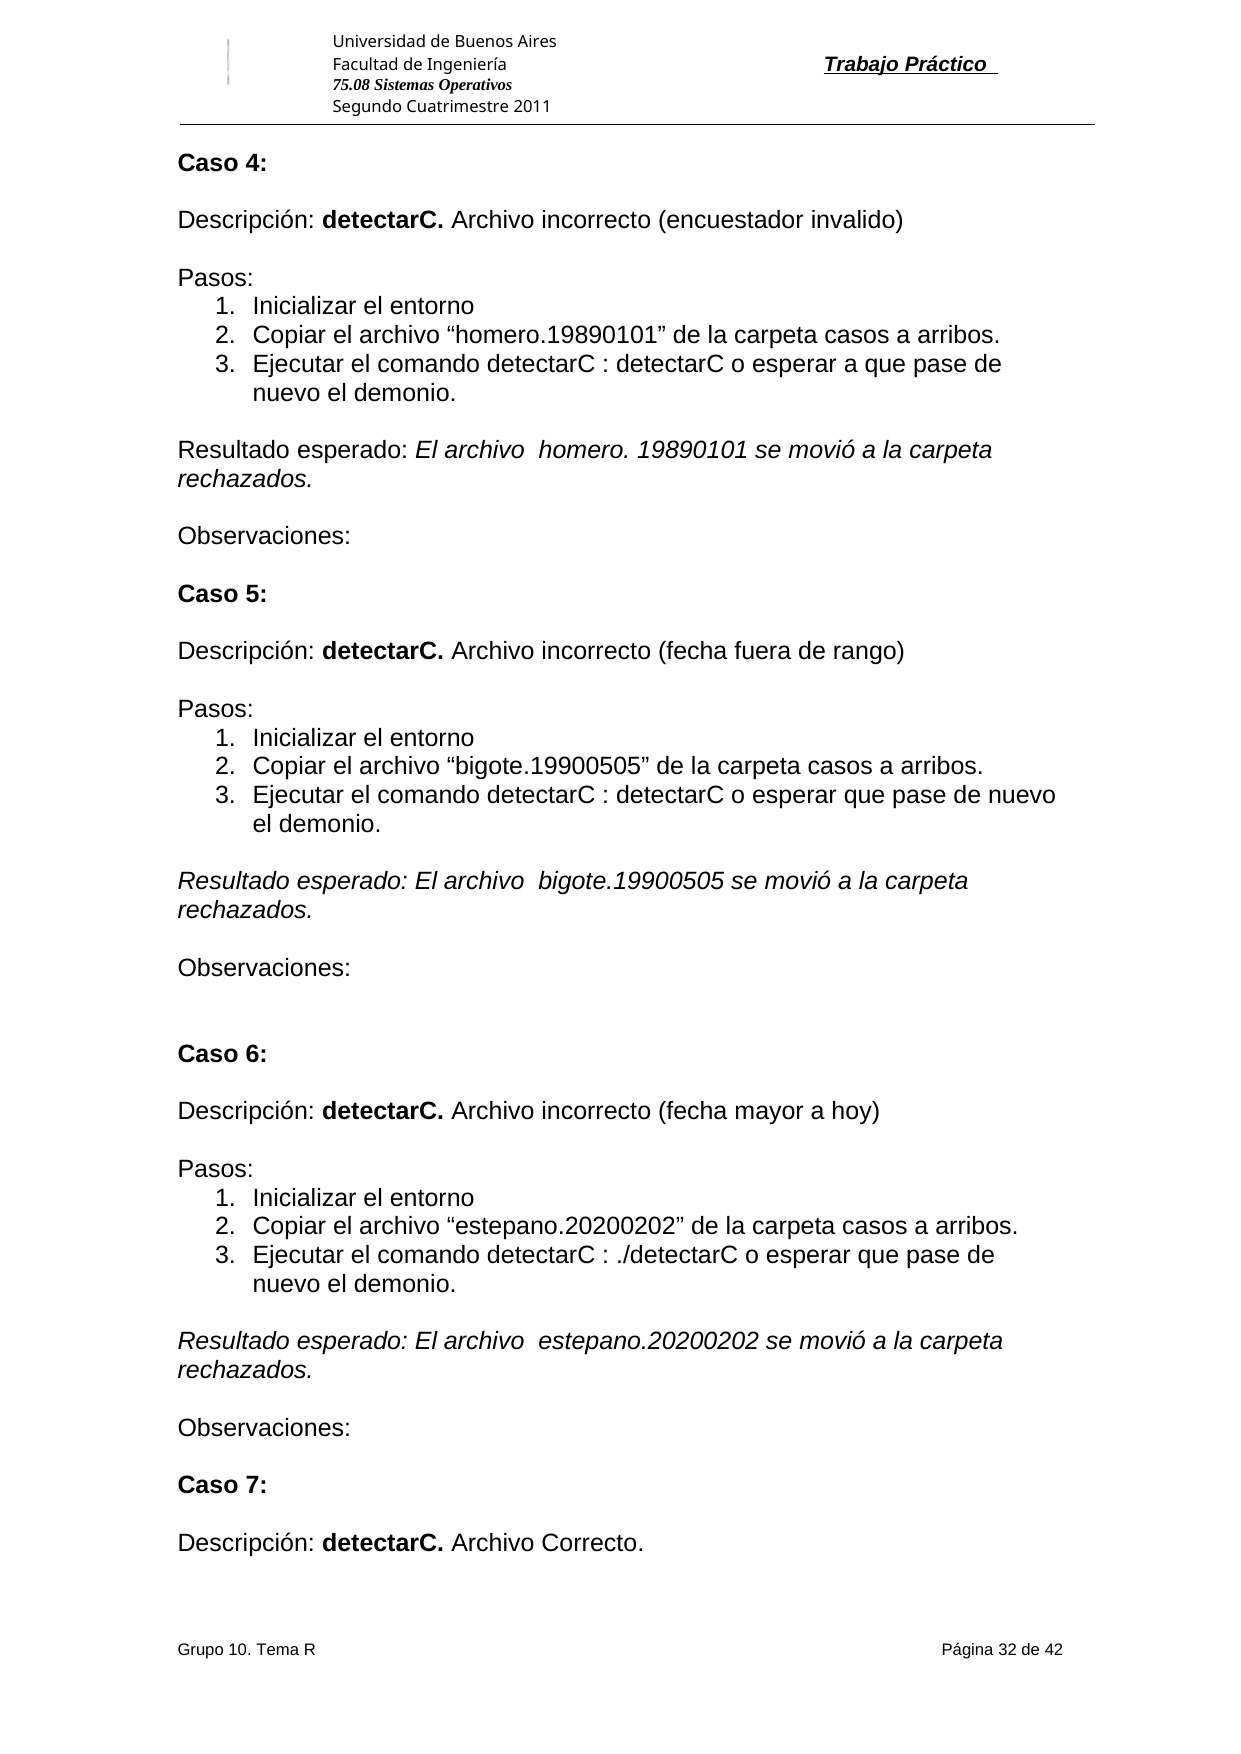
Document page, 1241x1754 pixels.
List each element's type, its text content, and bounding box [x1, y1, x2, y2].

text Pasos: [177, 1154, 1063, 1183]
list Copiar el archivo “bigote.19900505” de la carpeta casos a arribos. [215, 751, 1063, 780]
text Descripción: detectarC. Archivo Correcto. [177, 1528, 1063, 1556]
text Observaciones: [177, 521, 1063, 550]
list Inicializar el entorno [215, 1183, 1063, 1211]
text Observaciones: [177, 1413, 1063, 1441]
text Caso 6: [177, 1039, 1063, 1068]
text Pasos: [177, 263, 1063, 291]
text Resultado esperado: El archivo estepano.20200202 se movió a la carpeta rechazados. [177, 1326, 1063, 1384]
text Resultado esperado: El archivo homero. 19890101 se movió a la carpeta rechazados. [177, 435, 1063, 493]
list Inicializar el entorno [215, 291, 1063, 320]
text Resultado esperado: El archivo bigote.19900505 se movió a la carpeta rechazados. [177, 866, 1063, 924]
list Copiar el archivo “estepano.20200202” de la carpeta casos a arribos. [215, 1211, 1063, 1240]
text Pasos: [177, 694, 1063, 723]
text Descripción: detectarC. Archivo incorrecto (fecha mayor a hoy) [177, 1096, 1063, 1125]
list Ejecutar el comando detectarC : detectarC o esperar que pase de nuevo el demonio. [215, 780, 1063, 838]
text Caso 4: [177, 148, 1063, 176]
list Ejecutar el comando detectarC : ./detectarC o esperar que pase de nuevo el demonio. [215, 1240, 1063, 1298]
text Descripción: detectarC. Archivo incorrecto (encuestador invalido) [177, 205, 1063, 234]
text Caso 7: [177, 1470, 1063, 1499]
list Ejecutar el comando detectarC : detectarC o esperar a que pase de nuevo el demonio. [215, 349, 1063, 406]
list Copiar el archivo “homero.19890101” de la carpeta casos a arribos. [215, 320, 1063, 349]
text Observaciones: [177, 953, 1063, 981]
text Caso 5: [177, 579, 1063, 608]
text Descripción: detectarC. Archivo incorrecto (fecha fuera de rango) [177, 636, 1063, 665]
list Inicializar el entorno [215, 723, 1063, 751]
